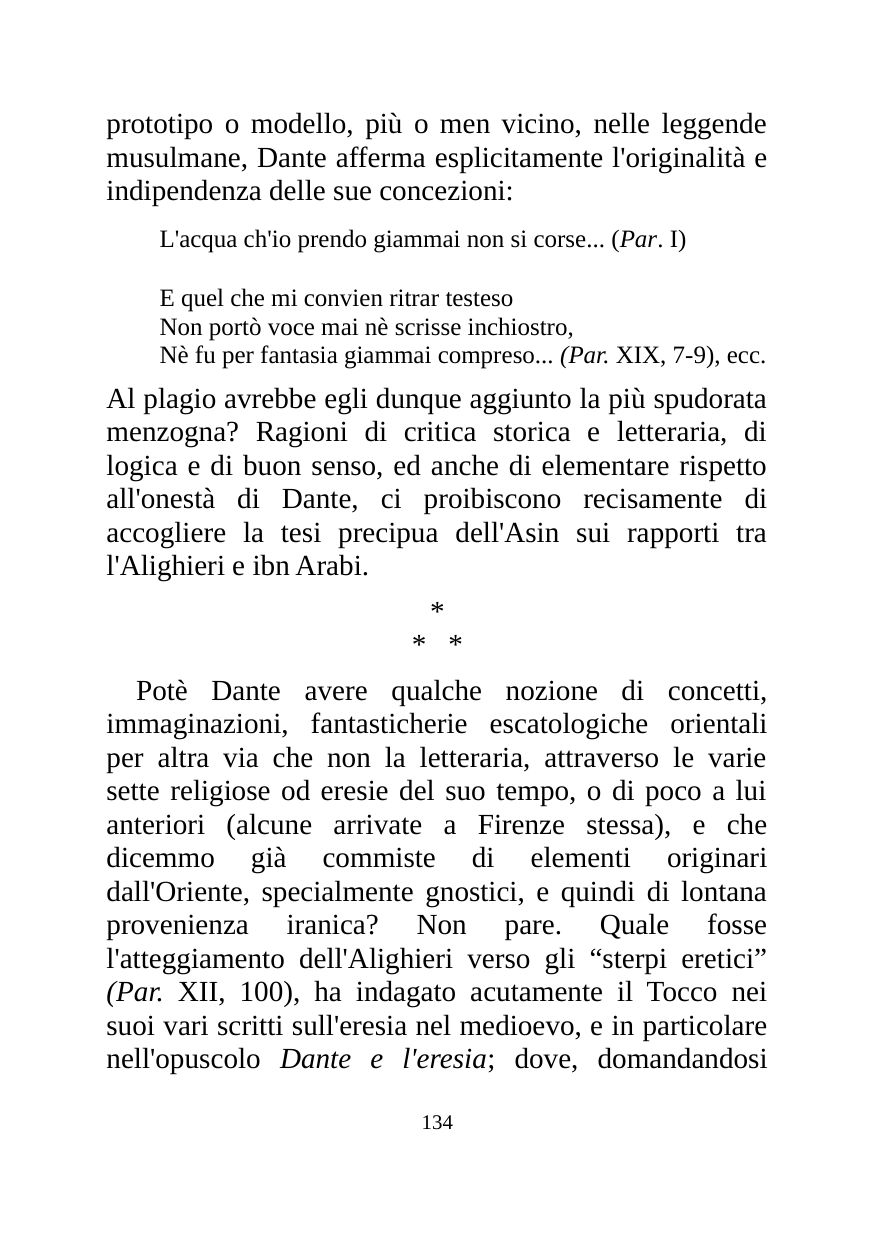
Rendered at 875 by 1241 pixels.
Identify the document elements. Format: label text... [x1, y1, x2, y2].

text * * * [106, 594, 768, 661]
text L'acqua ch'io prendo giammai non si corse... (Par. I) [159, 224, 768, 253]
text Al plagio avrebbe egli dunque aggiunto la più spudorata menzogna? Ragioni di critica storica e letteraria, di logica e di buon senso, ed anche di elementare rispetto all'onestà di Dante, ci proibiscono recisamente di accogliere la tesi precipua dell'Asin sui rapporti tra l'Alighieri e ibn Arabi. [106, 381, 768, 582]
text prototipo o modello, più o men vicino, nelle leggende musulmane, Dante afferma esplicitamente l'originalità e indipendenza delle sue concezioni: [106, 106, 768, 207]
text E quel che mi convien ritrar testeso Non portò voce mai nè scrisse inchiostro, Nè fu per fantasia giammai compreso... (Par. XIX, 7-9), ecc. [159, 283, 768, 369]
text Potè Dante avere qualche nozione di concetti, immaginazioni, fantasticherie escatologiche orientali per altra via che non la letteraria, attraverso le varie sette religiose od eresie del suo tempo, o di poco a lui anteriori (alcune arrivate a Firenze stessa), e che dicemmo già commiste di elementi originari dall'Oriente, specialmente gnostici, e quindi di lontana provenienza iranica? Non pare. Quale fosse l'atteggiamento dell'Alighieri verso gli “sterpi eretici” (Par. XII, 100), ha indagato acutamente il Tocco nei suoi vari scritti sull'eresia nel medioevo, e in particolare nell'opuscolo Dante e l'eresia; dove, domandandosi [106, 673, 768, 1075]
